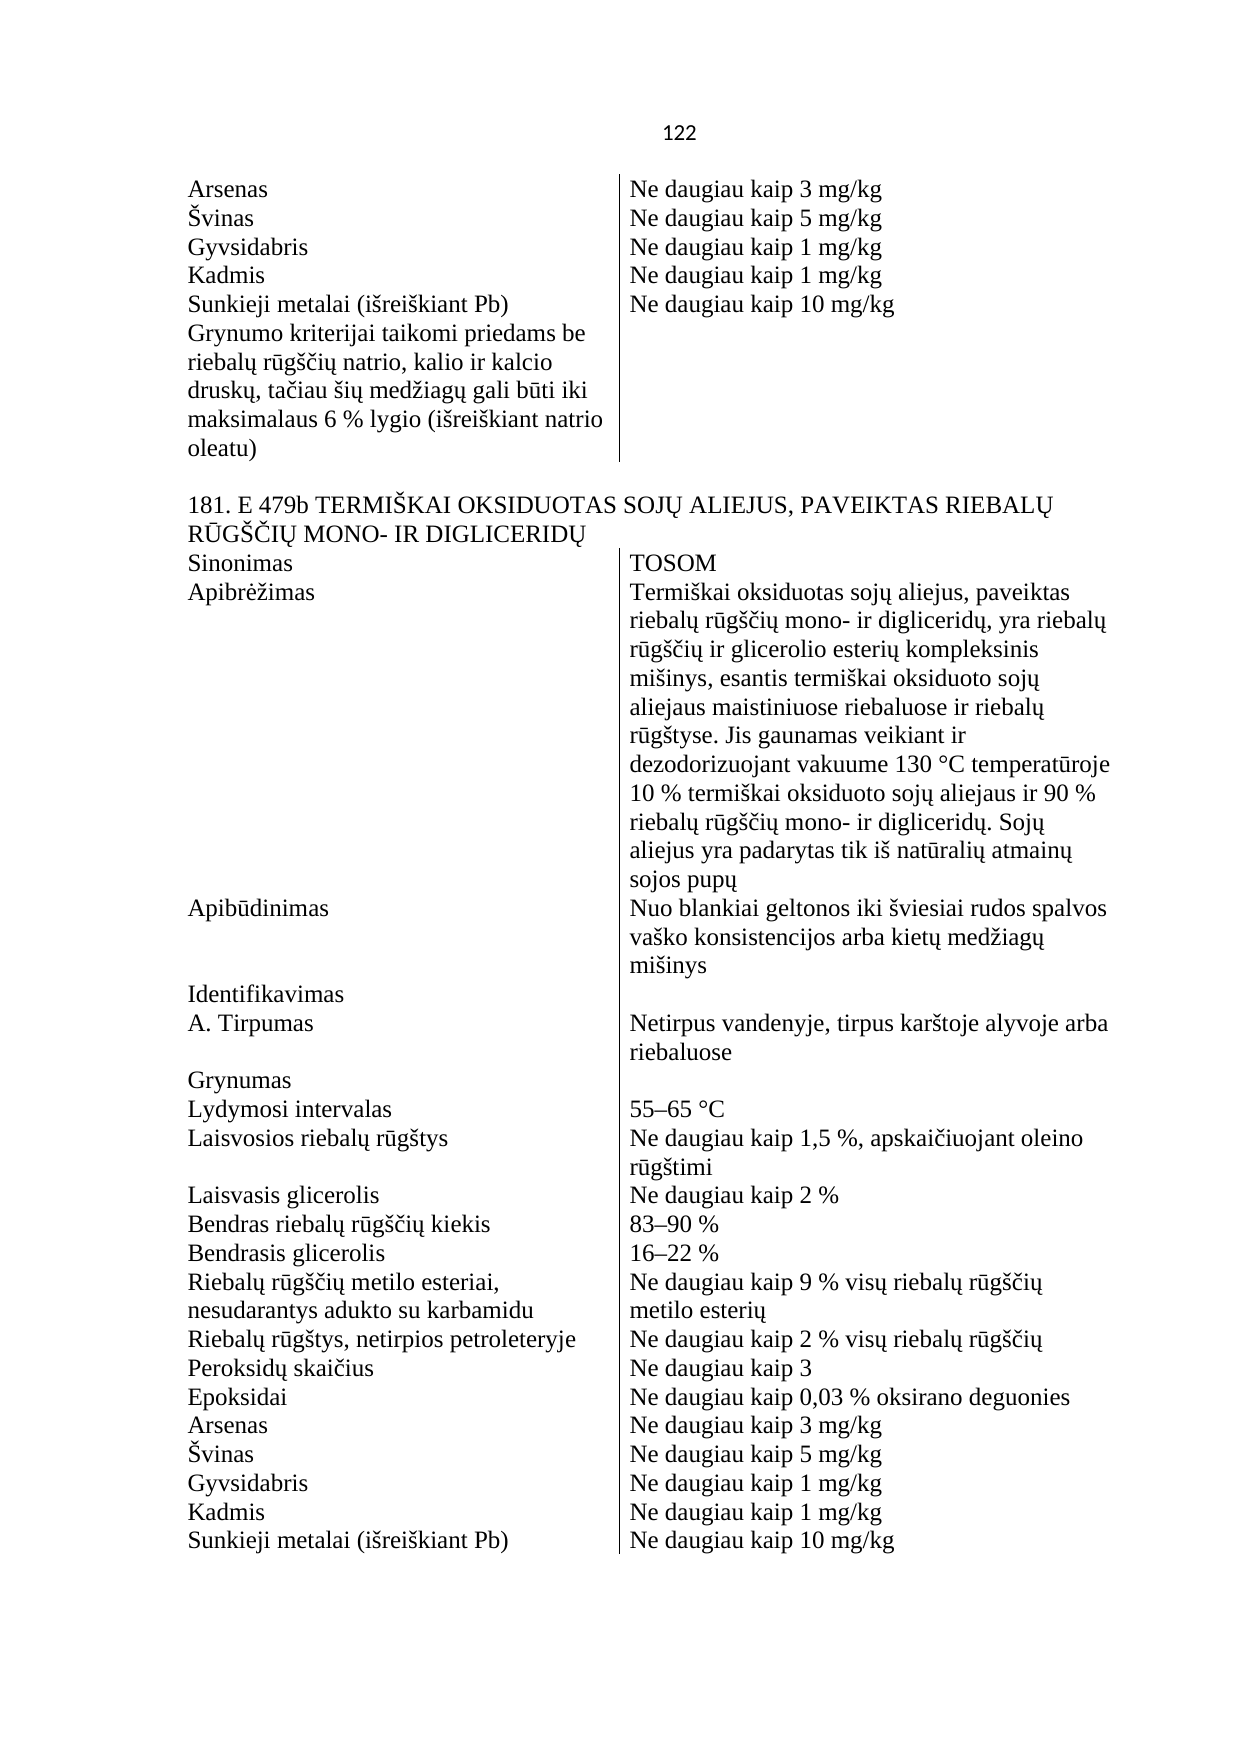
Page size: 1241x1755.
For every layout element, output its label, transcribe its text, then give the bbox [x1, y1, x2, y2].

table_cell Sunkieji metalai (išreiškiant Pb) [177, 1525, 619, 1554]
table_cell [620, 979, 1122, 1008]
table_cell Gyvsidabris [177, 232, 619, 260]
table_cell Identifikavimas [177, 979, 619, 1008]
table_cell Grynumo kriterijai taikomi priedams be riebalų rūgščių natrio, kalio ir kalcio druskų, tačiau šių medžiagų gali būti iki maksimalaus 6 % lygio (išreiškiant natrio oleatu) [177, 318, 619, 462]
table_cell Ne daugiau kaip 0,03 % oksirano deguonies [620, 1382, 1122, 1410]
table_cell Ne daugiau kaip 1,5 %, apskaičiuojant oleino rūgštimi [620, 1123, 1122, 1180]
table_cell Laisvosios riebalų rūgštys [177, 1123, 619, 1180]
table_cell Bendras riebalų rūgščių kiekis [177, 1209, 619, 1238]
table_cell Bendrasis glicerolis [177, 1238, 619, 1267]
table_cell Nuo blankiai geltonos iki šviesiai rudos spalvos vaško konsistencijos arba kietų medžiagų mišinys [620, 893, 1122, 979]
table_cell Lydymosi intervalas [177, 1094, 619, 1123]
table_cell Švinas [177, 203, 619, 232]
table_cell Ne daugiau kaip 3 [620, 1353, 1122, 1382]
table_cell Riebalų rūgščių metilo esteriai, nesudarantys adukto su karbamidu [177, 1267, 619, 1324]
table_cell Švinas [177, 1439, 619, 1468]
table_cell Netirpus vandenyje, tirpus karštoje alyvoje arba riebaluose [620, 1008, 1122, 1065]
table_cell Ne daugiau kaip 1 mg/kg [620, 260, 1122, 289]
table_cell Gyvsidabris [177, 1468, 619, 1497]
table_cell Apibūdinimas [177, 893, 619, 979]
table_cell Epoksidai [177, 1382, 619, 1410]
table_cell Ne daugiau kaip 5 mg/kg [620, 1439, 1122, 1468]
table_cell Apibrėžimas [177, 577, 619, 893]
table_cell Kadmis [177, 260, 619, 289]
table_cell Ne daugiau kaip 2 % [620, 1180, 1122, 1209]
table_cell [620, 318, 1122, 462]
table_cell Ne daugiau kaip 10 mg/kg [620, 289, 1122, 318]
table_cell Ne daugiau kaip 1 mg/kg [620, 232, 1122, 260]
table_cell Ne daugiau kaip 3 mg/kg [620, 1410, 1122, 1439]
table_cell Ne daugiau kaip 2 % visų riebalų rūgščių [620, 1324, 1122, 1353]
table_cell Kadmis [177, 1497, 619, 1525]
table_cell Termiškai oksiduotas sojų aliejus, paveiktas riebalų rūgščių mono- ir digliceridų, yra riebalų rūgščių ir glicerolio esterių kompleksinis mišinys, esantis termiškai oksiduoto sojų aliejaus maistiniuose riebaluose ir riebalų rūgštyse. Jis gaunamas veikiant ir dezodorizuojant vakuume 130 °C temperatūroje 10 % termiškai oksiduoto sojų aliejaus ir 90 % riebalų rūgščių mono- ir digliceridų. Sojų aliejus yra padarytas tik iš natūralių atmainų sojos pupų [620, 577, 1122, 893]
table_cell Ne daugiau kaip 5 mg/kg [620, 203, 1122, 232]
table_cell Ne daugiau kaip 3 mg/kg [620, 174, 1122, 203]
table_cell Sunkieji metalai (išreiškiant Pb) [177, 289, 619, 318]
table_cell 83–90 % [620, 1209, 1122, 1238]
table_cell Laisvasis glicerolis [177, 1180, 619, 1209]
table_cell Ne daugiau kaip 1 mg/kg [620, 1497, 1122, 1525]
table_cell Peroksidų skaičius [177, 1353, 619, 1382]
table_cell Ne daugiau kaip 1 mg/kg [620, 1468, 1122, 1497]
table_cell Arsenas [177, 1410, 619, 1439]
table_cell Riebalų rūgštys, netirpios petroleteryje [177, 1324, 619, 1353]
table_cell 16–22 % [620, 1238, 1122, 1267]
table_cell Ne daugiau kaip 10 mg/kg [620, 1525, 1122, 1554]
table_cell A. Tirpumas [177, 1008, 619, 1065]
table_header 181. E 479b TERMIŠKAI OKSIDUOTAS SOJŲ ALIEJUS, PAVEIKTAS RIEBALŲ RŪGŠČIŲ MONO- IR DIGLICERIDŲ [177, 490, 1122, 548]
table_cell Sinonimas [177, 548, 619, 577]
table_cell Grynumas [177, 1065, 619, 1094]
table_cell [620, 1065, 1122, 1094]
table_cell 55–65 °C [620, 1094, 1122, 1123]
table_cell Arsenas [177, 174, 619, 203]
table_cell TOSOM [620, 548, 1122, 577]
table_cell Ne daugiau kaip 9 % visų riebalų rūgščių metilo esterių [620, 1267, 1122, 1324]
